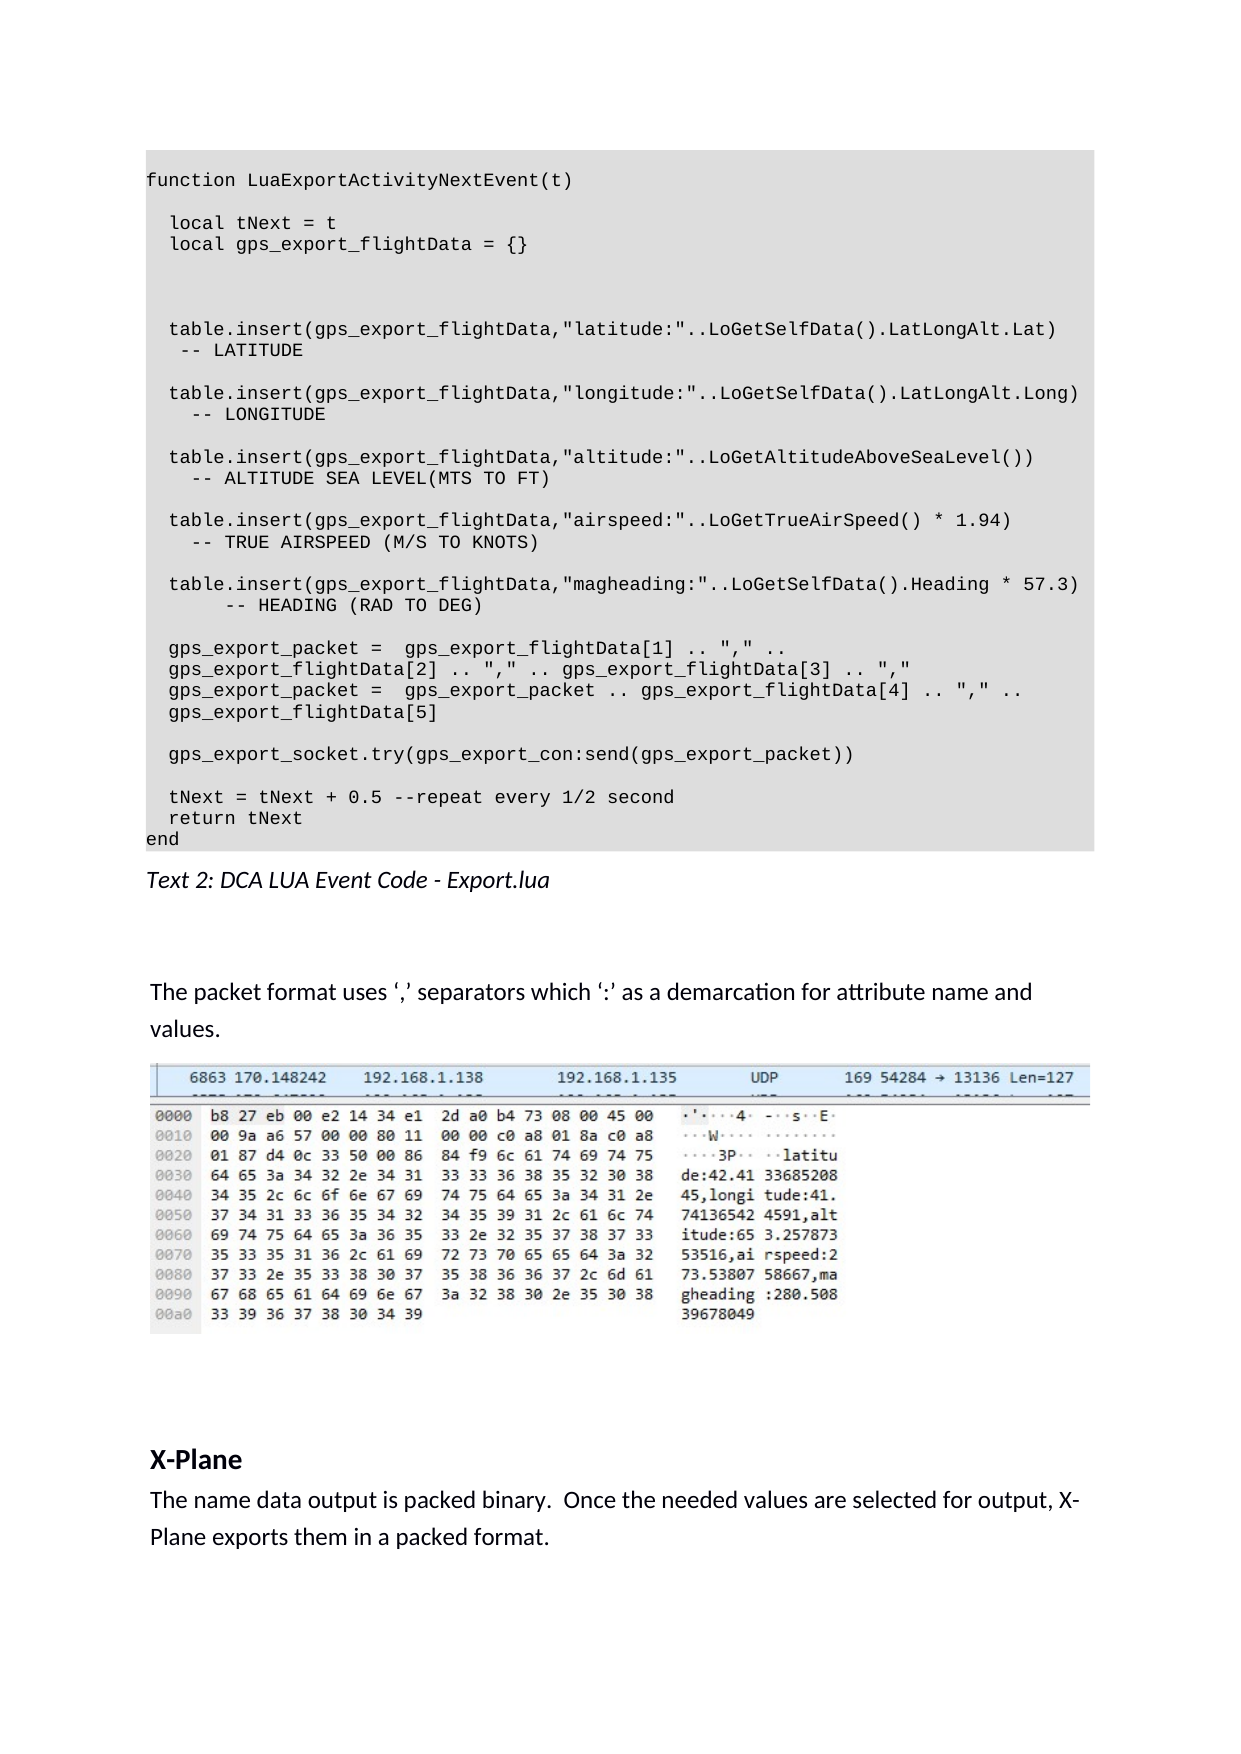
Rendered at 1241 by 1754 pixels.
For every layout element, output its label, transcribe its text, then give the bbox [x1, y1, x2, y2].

subtitle X-Plane [150, 1441, 1090, 1476]
text The packet format uses ‘,’ separators which ‘:’ as a demarcation for attribute name and values. [150, 976, 1090, 1043]
text The name data output is packed binary. Once the needed values are selected for output, X-Plane exports them in a packed format. [150, 1485, 1090, 1552]
text Text 2: DCA LUA Event Code - Export.lua [146, 852, 1094, 894]
picture [150, 1063, 1091, 1334]
